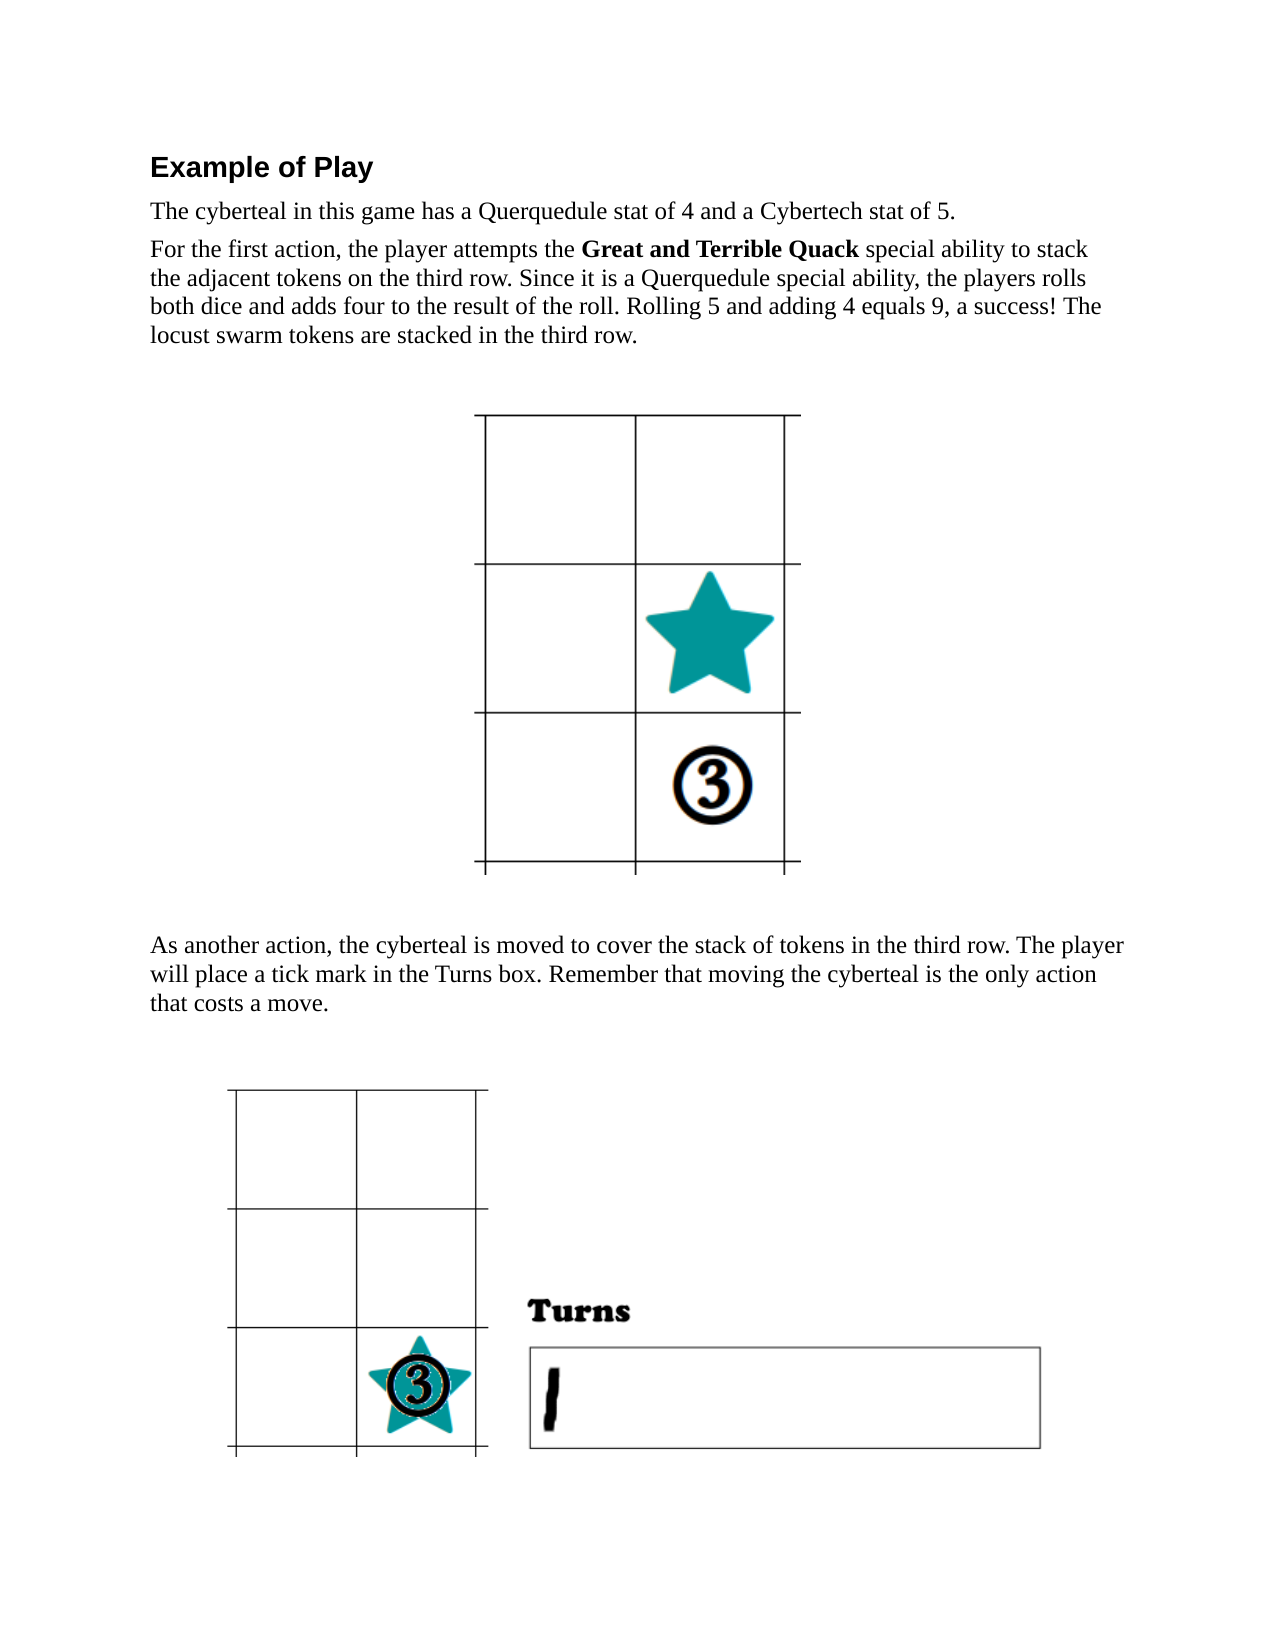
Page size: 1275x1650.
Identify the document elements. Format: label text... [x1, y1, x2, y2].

text The cyberteal in this game has a Querquedule stat of 4 and a Cybertech stat of 5. [150, 196, 1125, 225]
text For the first action, the player attempts the Great and Terrible Quack special ability to stack the adjacent tokens on the third row. Since it is a Querquedule special ability, the players rolls both dice and adds four to the result of the roll. Rolling 5 and adding 4 equals 9, a success! The locust swarm tokens are stacked in the third row. [150, 234, 1125, 349]
picture [522, 1291, 1048, 1457]
picture [474, 404, 801, 875]
text As another action, the cyberteal is moved to cover the stack of tokens in the third row. The player will place a tick mark in the Turns box. Remember that moving the cyberteal is the only action that costs a move. [150, 931, 1125, 1017]
picture [227, 1081, 489, 1457]
subtitle Example of Play [150, 150, 1125, 183]
